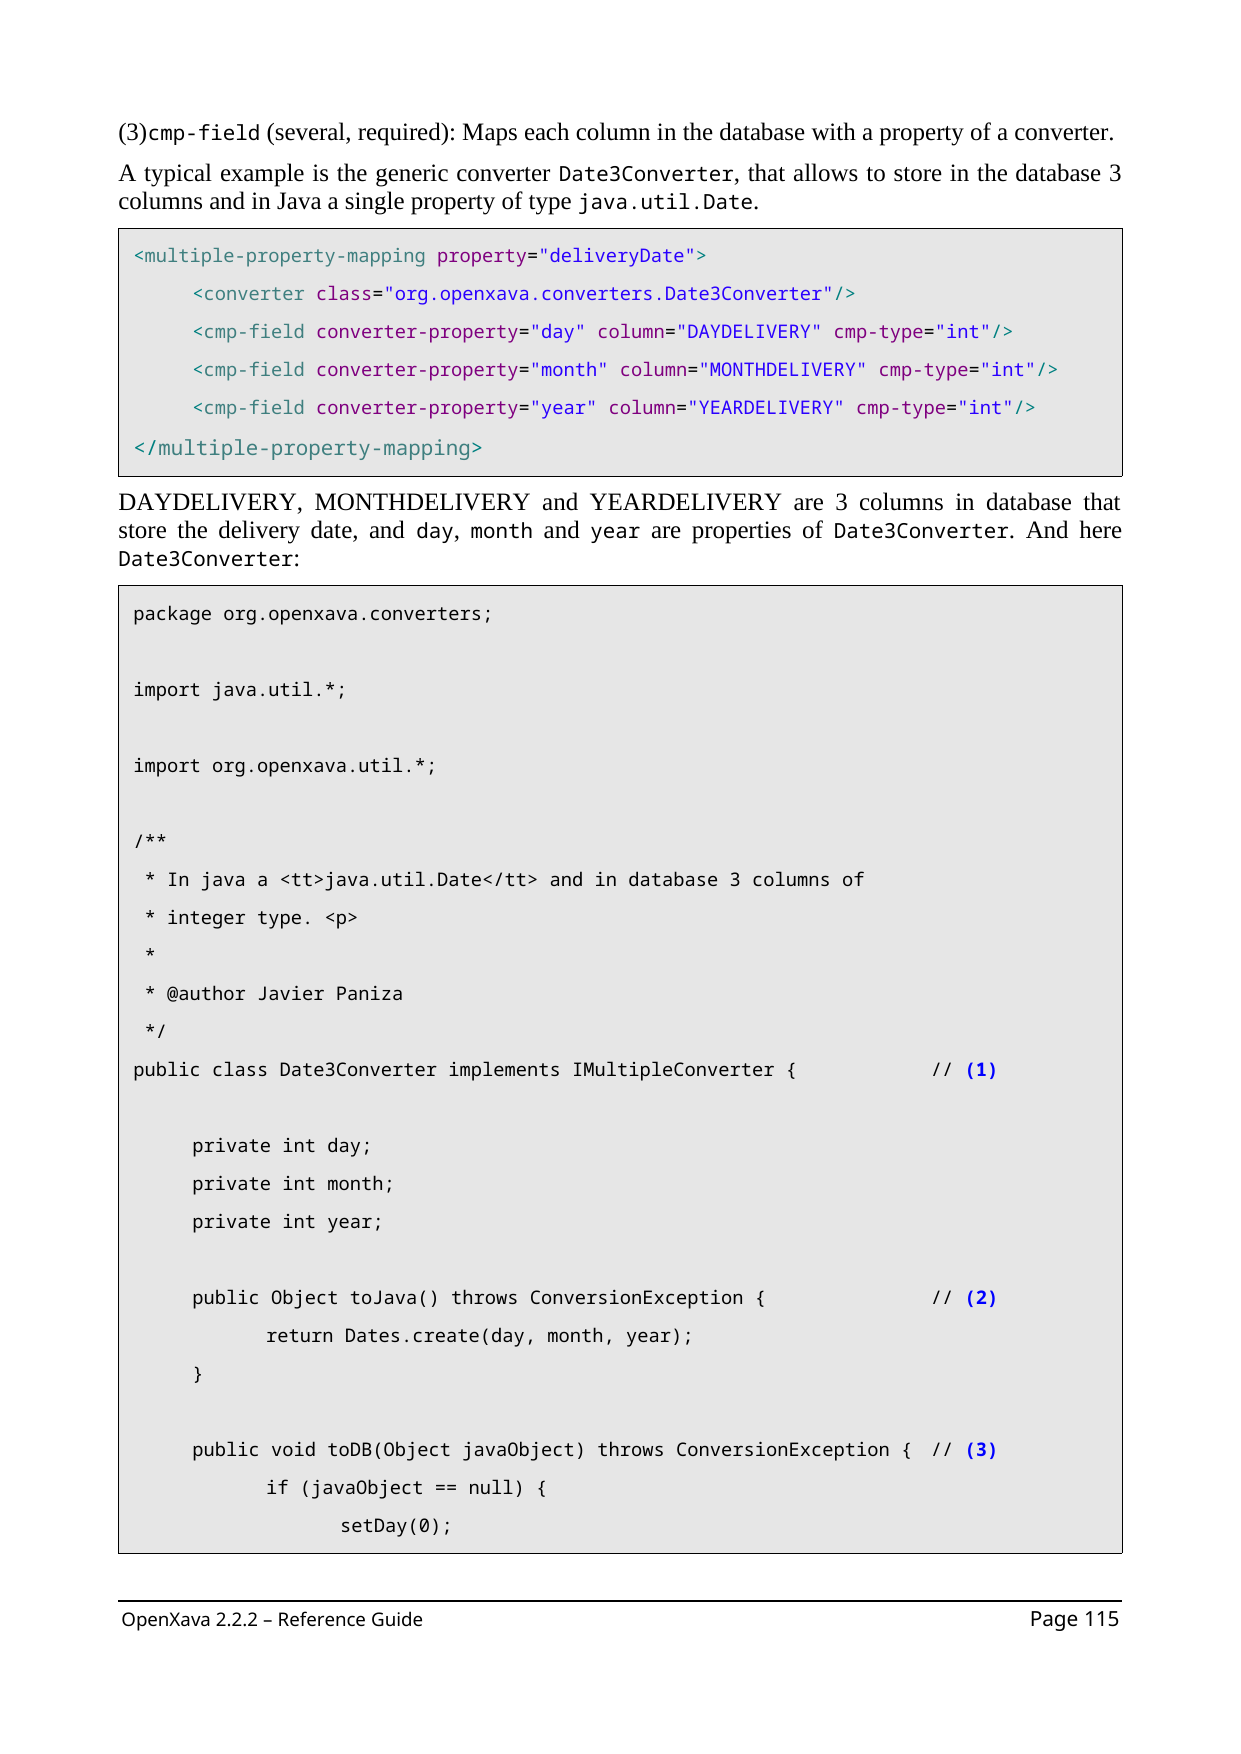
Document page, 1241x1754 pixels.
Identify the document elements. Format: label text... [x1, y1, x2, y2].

text private int year; [119, 1193, 1122, 1231]
text <multiple-property-mapping property="deliveryDate"> [119, 229, 1122, 266]
text public void toDB(Object javaObject) throws ConversionException { // (3) [119, 1422, 1122, 1459]
text DAYDELIVERY, MONTHDELIVERY and YEARDELIVERY are 3 columns in database that store the delivery date, and day, month and year are properties of Date3Converter. And here Date3Converter: [118, 488, 1122, 573]
text <converter class="org.openxava.converters.Date3Converter"/> [119, 266, 1122, 304]
text setDay(0); [119, 1498, 1122, 1553]
text public class Date3Converter implements IMultipleConverter { // (1) [119, 1041, 1122, 1079]
text A typical example is the generic converter Date3Converter, that allows to store in the database 3 columns and in Java a single property of type java.util.Date. [118, 159, 1122, 215]
text import java.util.*; [119, 661, 1122, 699]
text if (javaObject == null) { [119, 1459, 1122, 1498]
list cmp-field (several, required): Maps each column in the database with a property of a converter. [118, 118, 1122, 146]
text public Object toJava() throws ConversionException { // (2) [119, 1269, 1122, 1307]
text * [119, 927, 1122, 965]
text * In java a <tt>java.util.Date</tt> and in database 3 columns of [119, 851, 1122, 889]
text package org.openxava.converters; [119, 586, 1122, 623]
text <cmp-field converter-property="year" column="YEARDELIVERY" cmp-type="int"/> [119, 380, 1122, 418]
text <cmp-field converter-property="day" column="DAYDELIVERY" cmp-type="int"/> [119, 304, 1122, 342]
text <cmp-field converter-property="month" column="MONTHDELIVERY" cmp-type="int"/> [119, 342, 1122, 380]
text private int month; [119, 1155, 1122, 1193]
text * @author Javier Paniza [119, 965, 1122, 1003]
text } [119, 1346, 1122, 1383]
text /** [119, 813, 1122, 851]
text return Dates.create(day, month, year); [119, 1307, 1122, 1346]
text * integer type. <p> [119, 889, 1122, 927]
text import org.openxava.util.*; [119, 737, 1122, 775]
text </multiple-property-mapping> [119, 418, 1122, 476]
text */ [119, 1003, 1122, 1041]
text private int day; [119, 1117, 1122, 1155]
